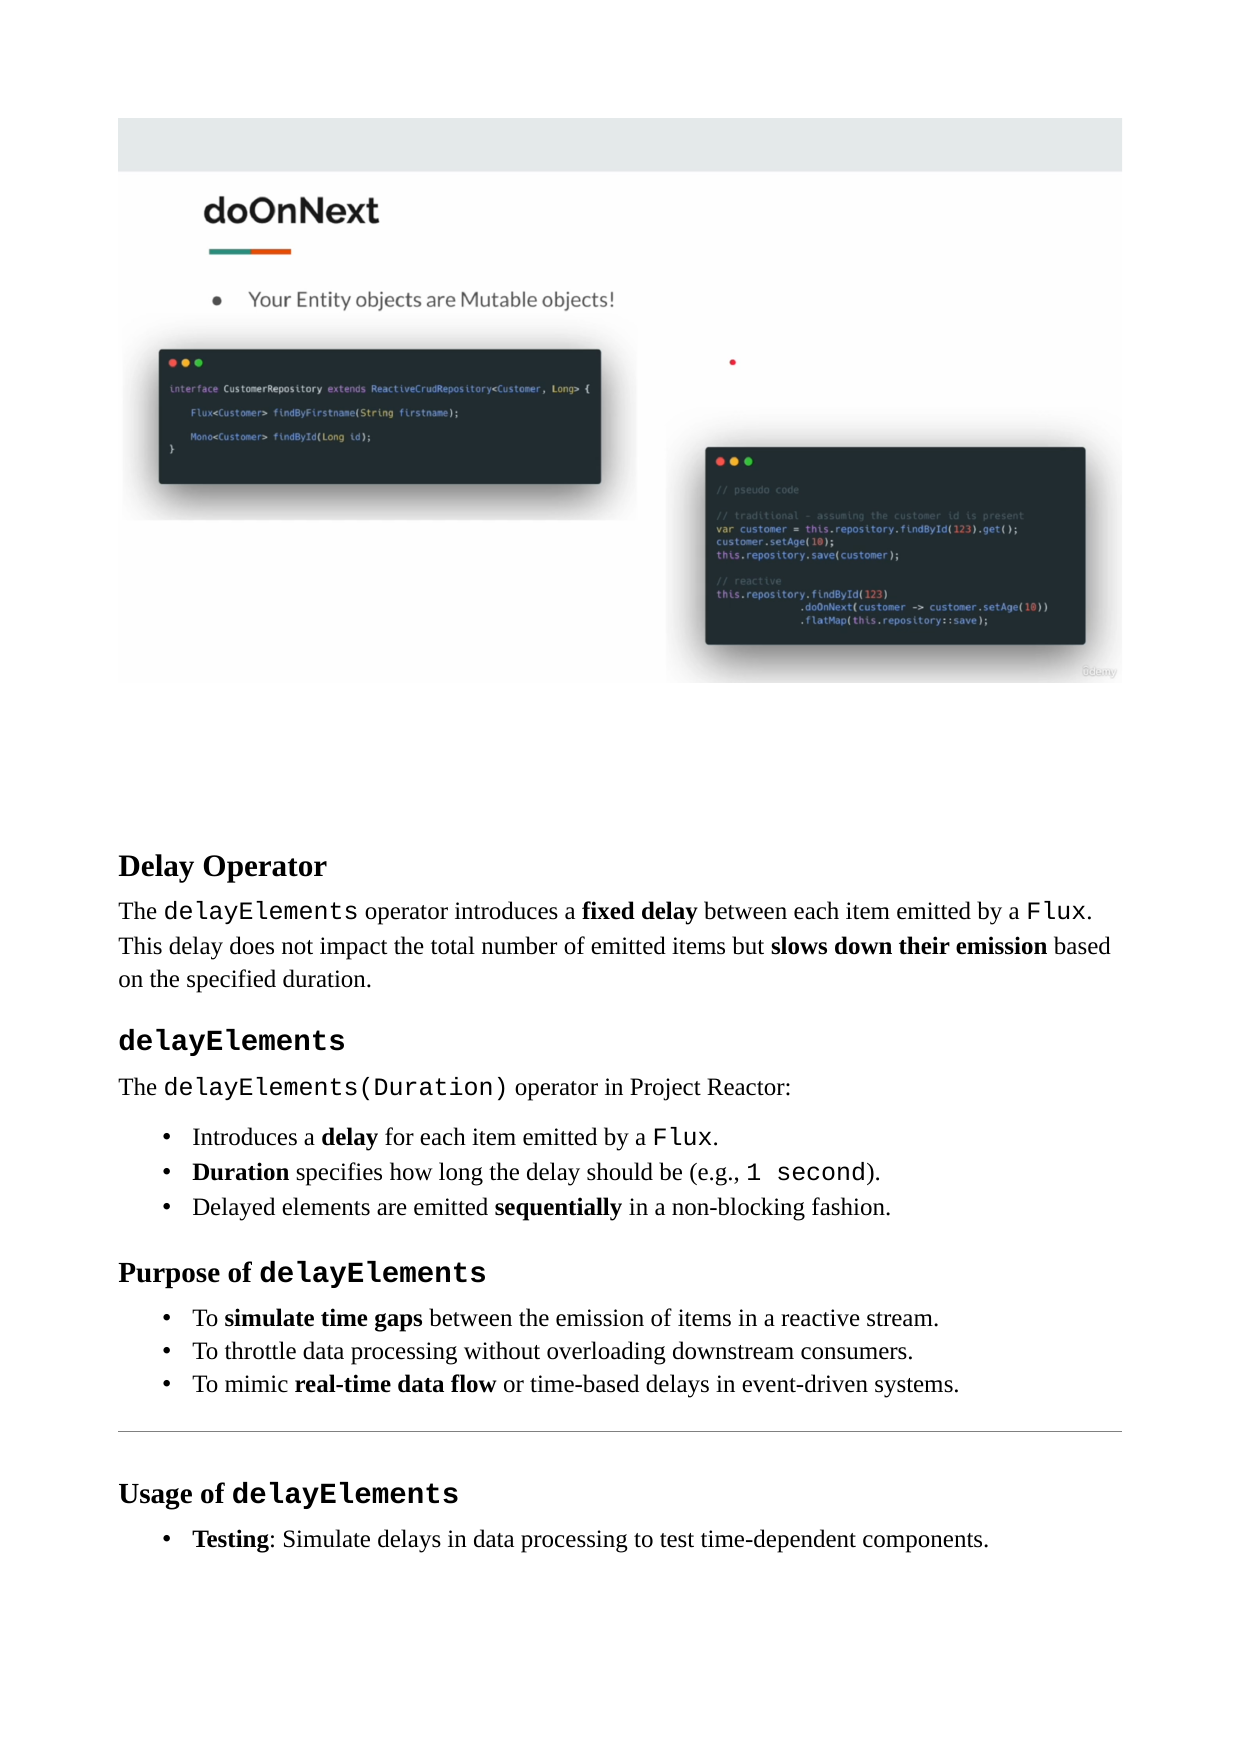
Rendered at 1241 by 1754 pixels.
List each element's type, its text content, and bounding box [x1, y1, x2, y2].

subtitle delayElements [118, 1026, 1122, 1059]
list Testing: Simulate delays in data processing to test time-dependent components. [162, 1524, 1122, 1553]
subtitle Usage of delayElements [118, 1476, 1122, 1512]
subtitle Purpose of delayElements [118, 1255, 1122, 1291]
text The delayElements operator introduces a fixed delay between each item emitted by a Flux. This delay does not impact the total number of emitted items but slows down their emission based on the specified duration. [118, 896, 1122, 993]
list Duration specifies how long the delay should be (e.g., 1 second). [162, 1157, 1122, 1188]
subtitle Delay Operator [118, 847, 1122, 883]
list To mimic real-time data flow or time-based delays in event-driven systems. [162, 1369, 1122, 1398]
list To throttle data processing without overloading downstream consumers. [162, 1336, 1122, 1365]
picture [118, 118, 1123, 683]
list To simulate time gaps between the emission of items in a reactive stream. [162, 1303, 1122, 1332]
list Introduces a delay for each item emitted by a Flux. [162, 1122, 1122, 1152]
list Delayed elements are emitted sequentially in a non-blocking fashion. [162, 1192, 1122, 1221]
text The delayElements(Duration) operator in Project Reactor: [118, 1072, 1122, 1102]
